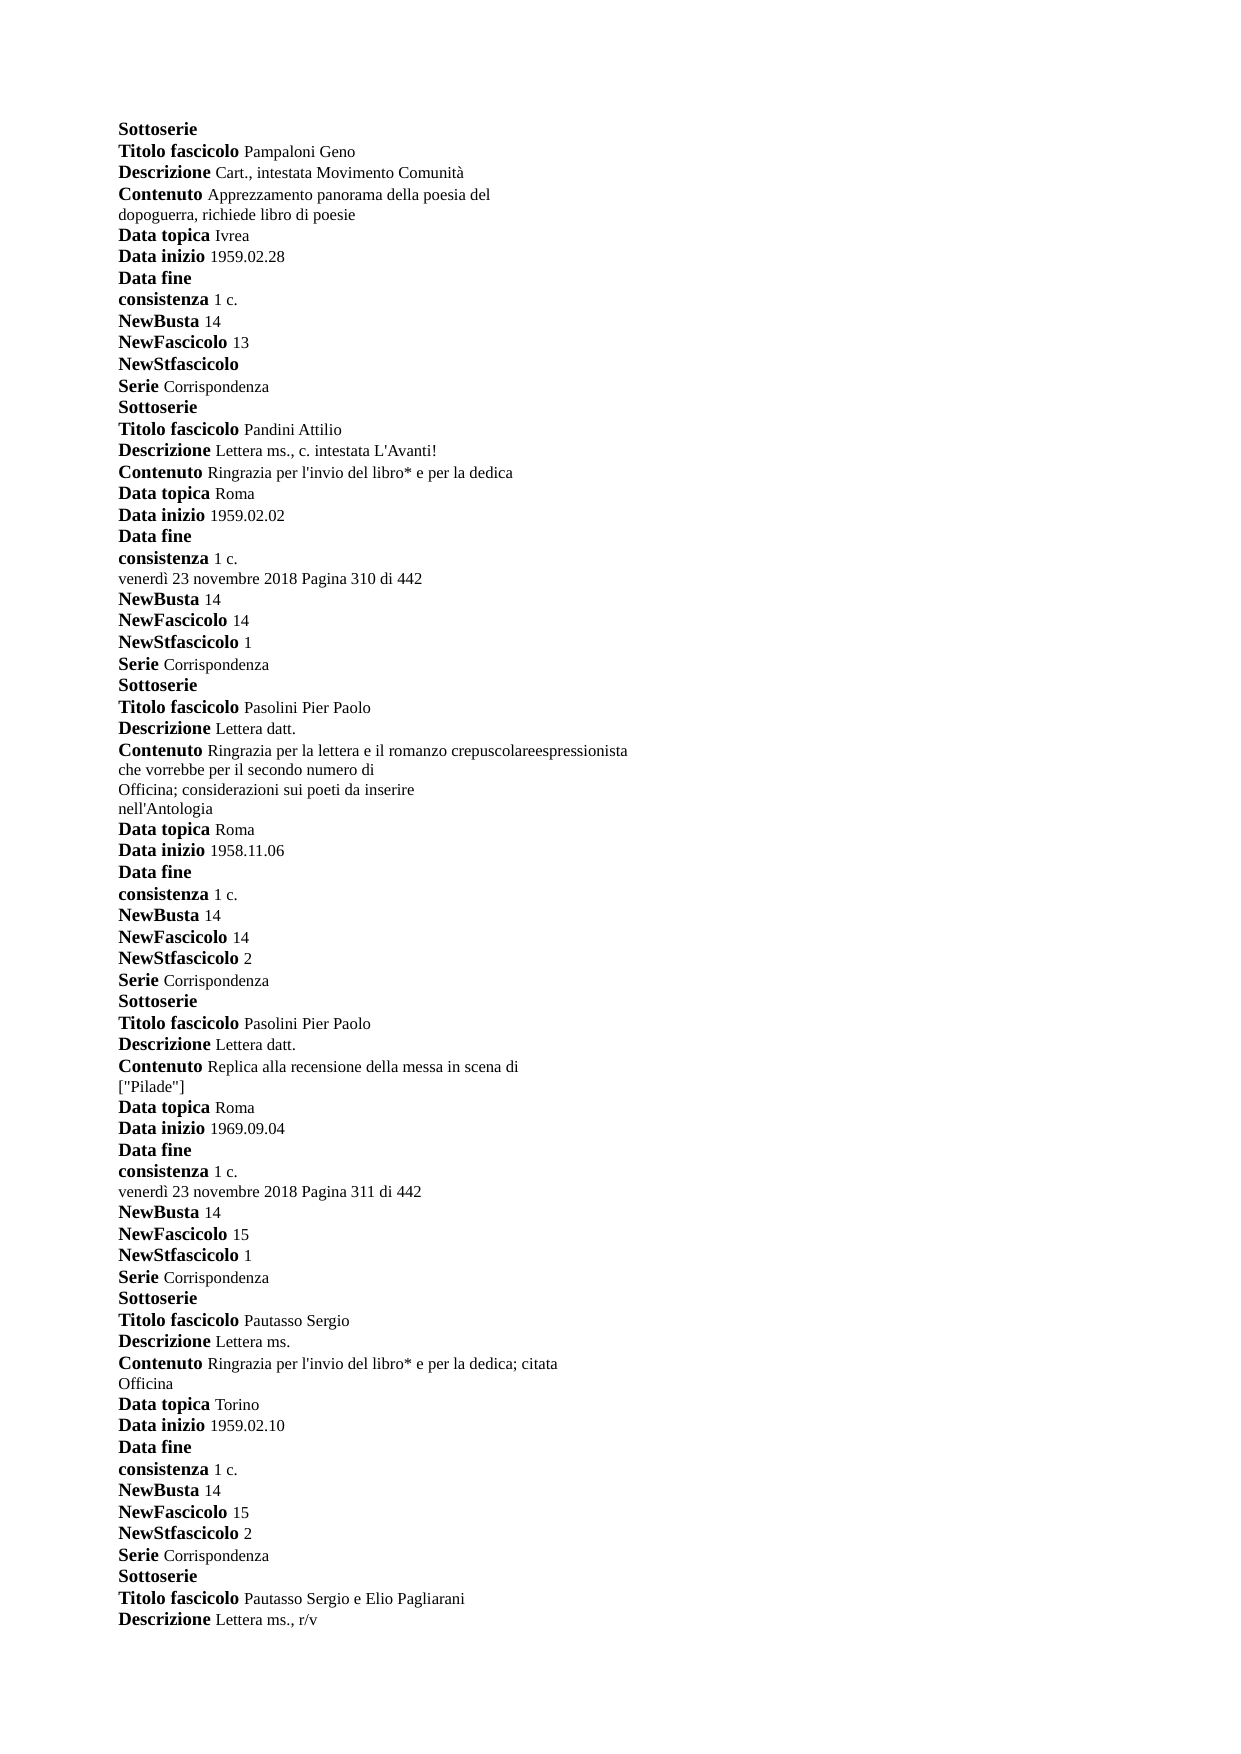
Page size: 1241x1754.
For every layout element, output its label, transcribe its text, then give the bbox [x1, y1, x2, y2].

text NewFascicolo 13 [118, 331, 1122, 353]
text venerdì 23 novembre 2018 Pagina 310 di 442 [118, 568, 1122, 588]
text NewBusta 14 [118, 904, 1122, 926]
text Officina; considerazioni sui poeti da inserire [118, 779, 1122, 798]
text Data fine [118, 1436, 1122, 1457]
text Data topica Ivrea [118, 223, 1122, 245]
text Data inizio 1959.02.02 [118, 504, 1122, 525]
text consistenza 1 c. [118, 882, 1122, 904]
text NewBusta 14 [118, 588, 1122, 609]
text Data inizio 1959.02.10 [118, 1414, 1122, 1436]
text NewFascicolo 15 [118, 1501, 1122, 1522]
text NewFascicolo 14 [118, 926, 1122, 947]
text consistenza 1 c. [118, 1160, 1122, 1182]
text NewFascicolo 14 [118, 609, 1122, 631]
text Data topica Roma [118, 1096, 1122, 1117]
text Titolo fascicolo Pandini Attilio [118, 418, 1122, 439]
text Data inizio 1959.02.28 [118, 245, 1122, 267]
text Data fine [118, 525, 1122, 547]
text Officina [118, 1373, 1122, 1393]
text venerdì 23 novembre 2018 Pagina 311 di 442 [118, 1182, 1122, 1201]
text NewStfascicolo [118, 353, 1122, 374]
text consistenza 1 c. [118, 547, 1122, 568]
text Descrizione Lettera ms. [118, 1330, 1122, 1352]
text NewStfascicolo 1 [118, 631, 1122, 652]
text Titolo fascicolo Pautasso Sergio [118, 1309, 1122, 1330]
text ["Pilade"] [118, 1076, 1122, 1096]
text Contenuto Apprezzamento panorama della poesia del [118, 183, 1122, 204]
text Serie Corrispondenza [118, 1544, 1122, 1565]
text Descrizione Lettera ms., c. intestata L'Avanti! [118, 439, 1122, 461]
text che vorrebbe per il secondo numero di [118, 760, 1122, 779]
text NewStfascicolo 2 [118, 1522, 1122, 1544]
text Titolo fascicolo Pasolini Pier Paolo [118, 1012, 1122, 1033]
text NewBusta 14 [118, 1201, 1122, 1223]
text Contenuto Ringrazia per la lettera e il romanzo crepuscolareespressionista [118, 739, 1122, 760]
text Data topica Roma [118, 482, 1122, 504]
text NewBusta 14 [118, 1479, 1122, 1501]
text Sottoserie [118, 990, 1122, 1012]
text Sottoserie [118, 118, 1122, 140]
text Data inizio 1969.09.04 [118, 1117, 1122, 1139]
text Serie Corrispondenza [118, 652, 1122, 674]
text Sottoserie [118, 1287, 1122, 1309]
text Sottoserie [118, 396, 1122, 418]
text Contenuto Ringrazia per l'invio del libro* e per la dedica; citata [118, 1352, 1122, 1373]
text Data topica Roma [118, 818, 1122, 839]
text Serie Corrispondenza [118, 1266, 1122, 1287]
text Descrizione Lettera datt. [118, 1033, 1122, 1055]
text Titolo fascicolo Pautasso Sergio e Elio Pagliarani [118, 1587, 1122, 1608]
text Serie Corrispondenza [118, 374, 1122, 396]
text Descrizione Lettera ms., r/v [118, 1608, 1122, 1630]
text Contenuto Ringrazia per l'invio del libro* e per la dedica [118, 461, 1122, 482]
text NewBusta 14 [118, 310, 1122, 331]
text Data fine [118, 861, 1122, 882]
text Contenuto Replica alla recensione della messa in scena di [118, 1055, 1122, 1076]
text Descrizione Cart., intestata Movimento Comunità [118, 161, 1122, 183]
text NewStfascicolo 1 [118, 1244, 1122, 1266]
text Sottoserie [118, 1565, 1122, 1587]
text Data inizio 1958.11.06 [118, 839, 1122, 861]
text Data topica Torino [118, 1393, 1122, 1414]
text Sottoserie [118, 674, 1122, 696]
text nell'Antologia [118, 798, 1122, 818]
text Serie Corrispondenza [118, 969, 1122, 990]
text Titolo fascicolo Pasolini Pier Paolo [118, 696, 1122, 717]
text NewFascicolo 15 [118, 1223, 1122, 1244]
text dopoguerra, richiede libro di poesie [118, 204, 1122, 223]
text NewStfascicolo 2 [118, 947, 1122, 969]
text Data fine [118, 1139, 1122, 1160]
text Descrizione Lettera datt. [118, 717, 1122, 739]
text Titolo fascicolo Pampaloni Geno [118, 140, 1122, 161]
text Data fine [118, 267, 1122, 288]
text consistenza 1 c. [118, 1457, 1122, 1479]
text consistenza 1 c. [118, 288, 1122, 310]
